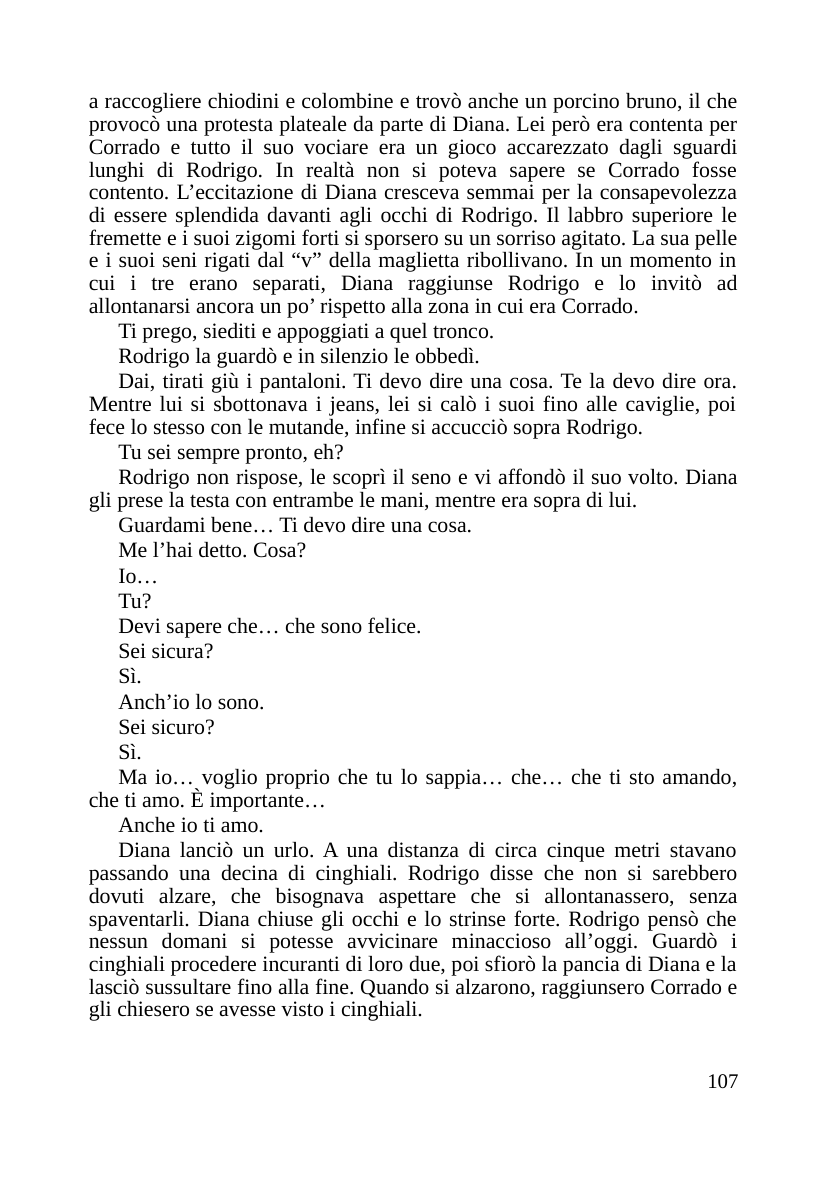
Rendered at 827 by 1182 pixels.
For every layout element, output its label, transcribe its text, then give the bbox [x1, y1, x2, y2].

text Rodrigo non rispose, le scoprì il seno e vi affondò il suo volto. Diana gli prese la testa con entrambe le mani, mentre era sopra di lui. [88, 464, 738, 512]
text Rodrigo la guardò e in silenzio le obbedì. [88, 343, 738, 368]
text Dai, tirati giù i pantaloni. Ti devo dire una cosa. Te la devo dire ora. Mentre lui si sbottonava i jeans, lei si calò i suoi fino alle caviglie, poi fece lo stesso con le mutande, infine si accucciò sopra Rodrigo. [88, 368, 738, 439]
text Sei sicura? [88, 638, 738, 663]
text Sei sicuro? [88, 714, 738, 739]
text Tu sei sempre pronto, eh? [88, 439, 738, 464]
text Ma io… voglio proprio che tu lo sappia… che… che ti sto amando, che ti amo. È importante… [88, 764, 738, 812]
text Guardami bene… Ti devo dire una cosa. [88, 512, 738, 537]
text Sì. [88, 739, 738, 764]
text Io… [88, 563, 738, 588]
text Sì. [88, 663, 738, 689]
text Diana lanciò un urlo. A una distanza di circa cinque metri stavano passando una decina di cinghiali. Rodrigo disse che non si sarebbero dovuti alzare, che bisognava aspettare che si allontanassero, senza spaventarli. Diana chiuse gli occhi e lo strinse forte. Rodrigo pensò che nessun domani si potesse avvicinare minaccioso all’oggi. Guardò i cinghiali procedere incuranti di loro due, poi sfiorò la pancia di Diana e la lasciò sussultare fino alla fine. Quando si alzarono, raggiunsero Corrado e gli chiesero se avesse visto i cinghiali. [88, 837, 738, 1022]
text Me l’hai detto. Cosa? [88, 537, 738, 563]
text Anch’io lo sono. [88, 689, 738, 714]
text Anche io ti amo. [88, 812, 738, 837]
text Ti prego, siediti e appoggiati a quel tronco. [88, 318, 738, 343]
text Tu? [88, 588, 738, 613]
text a raccogliere chiodini e colombine e trovò anche un porcino bruno, il che provocò una protesta plateale da parte di Diana. Lei però era contenta per Corrado e tutto il suo vociare era un gioco accarezzato dagli sguardi lunghi di Rodrigo. In realtà non si poteva sapere se Corrado fosse contento. L’eccitazione di Diana cresceva semmai per la consapevolezza di essere splendida davanti agli occhi di Rodrigo. Il labbro superiore le fremette e i suoi zigomi forti si sporsero su un sorriso agitato. La sua pelle e i suoi seni rigati dal “v” della maglietta ribollivano. In un momento in cui i tre erano separati, Diana raggiunse Rodrigo e lo invitò ad allontanarsi ancora un po’ rispetto alla zona in cui era Corrado. [88, 88, 738, 318]
text Devi sapere che… che sono felice. [88, 613, 738, 638]
